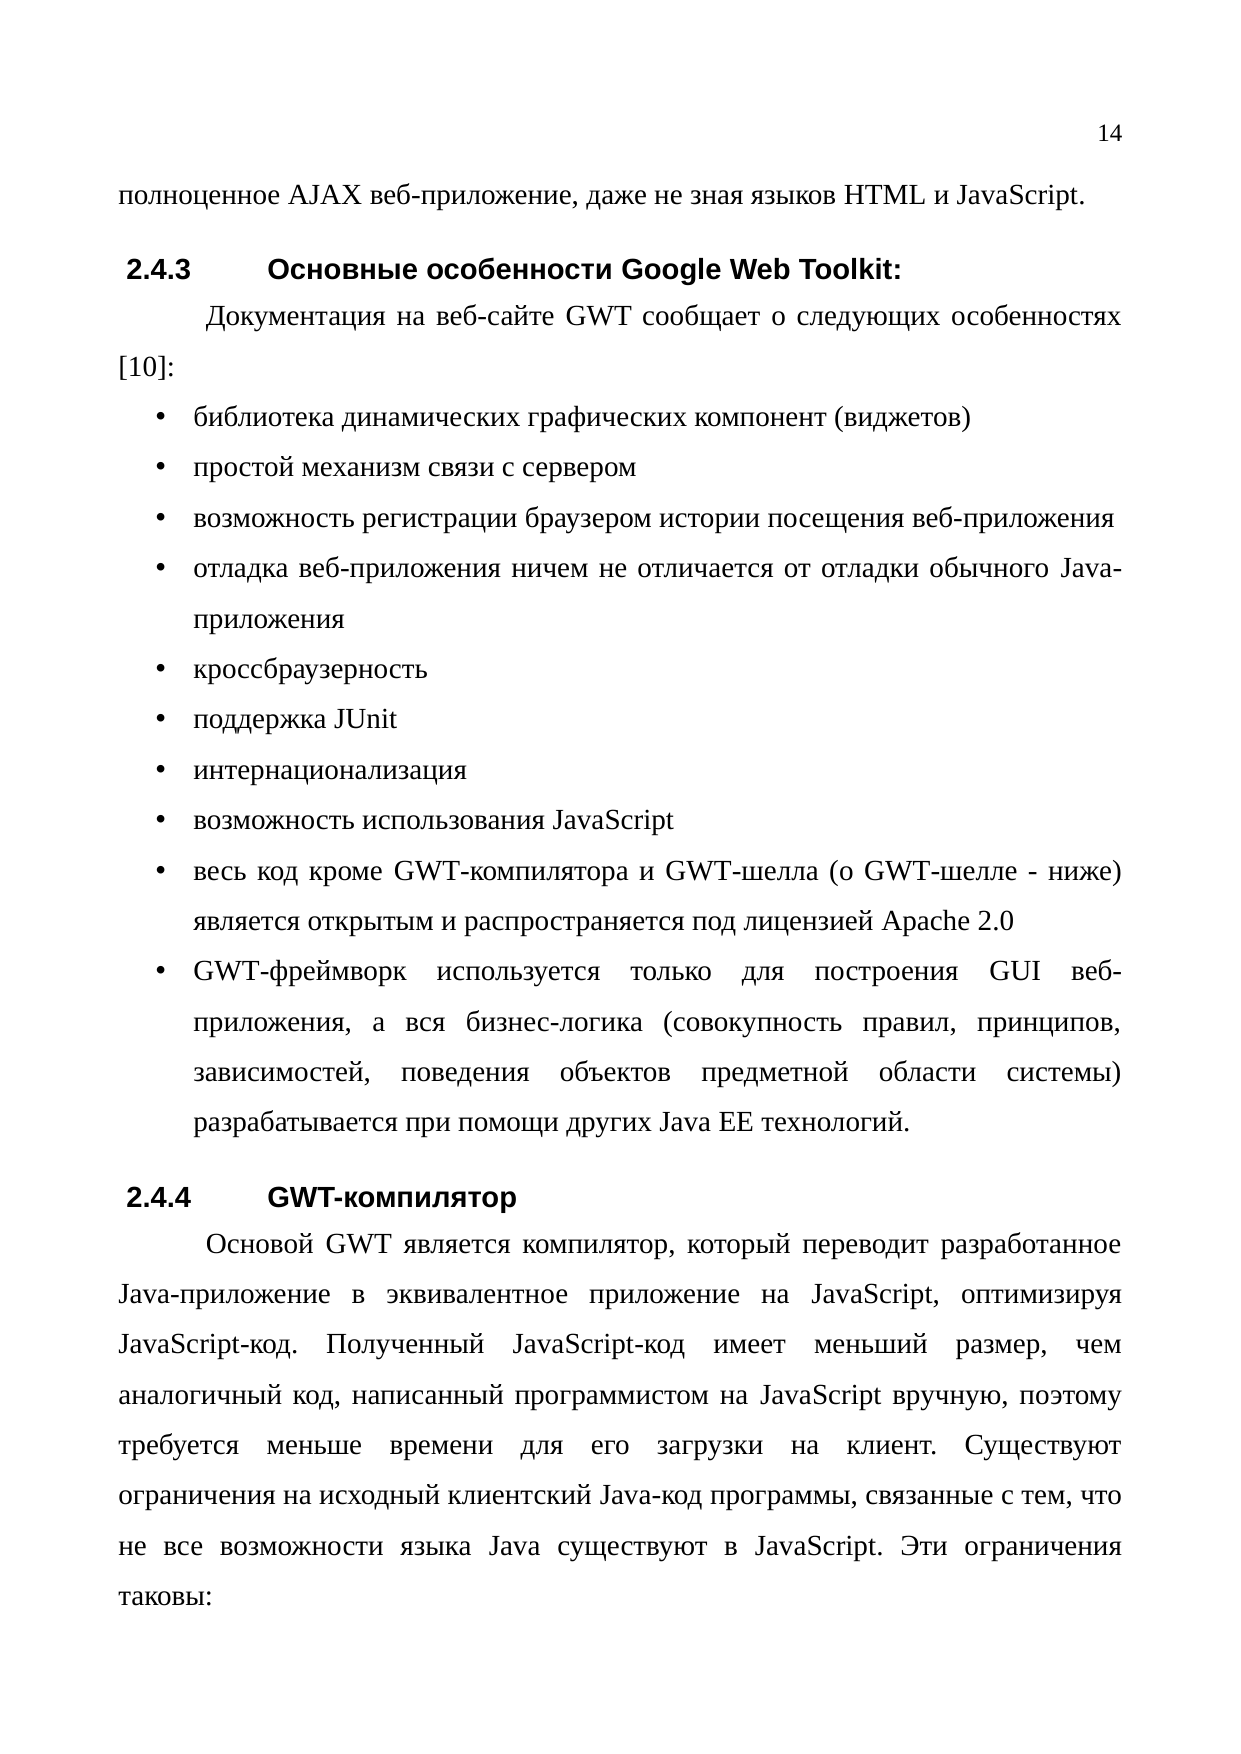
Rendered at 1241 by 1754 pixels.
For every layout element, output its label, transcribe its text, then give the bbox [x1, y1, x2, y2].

list кроссбраузерность [156, 651, 1122, 685]
list отладка веб-приложения ничем не отличается от отладки обычного Java-приложения [156, 550, 1122, 634]
text Документация на веб-сайте GWT сообщает о следующих особенностях [10]: [118, 298, 1122, 382]
list простой механизм связи с сервером [156, 449, 1122, 483]
subtitle Основные особенности Google Web Toolkit: [118, 252, 1122, 286]
text полноценное AJAX веб-приложение, даже не зная языков HTML и JavaScript. [118, 177, 1122, 211]
text Основой GWT является компилятор, который переводит разработанное Java-приложение в эквивалентное приложение на JavaScript, оптимизируя JavaScript-код. Полученный JavaScript-код имеет меньший размер, чем аналогичный код, написанный программистом на JavaScript вручную, поэтому требуется меньше времени для его загрузки на клиент. Существуют ограничения на исходный клиентский Java-код программы, связанные с тем, что не все возможности языка Java существуют в JavaScript. Эти ограничения таковы: [118, 1226, 1122, 1612]
list возможность использования JavaScript [156, 802, 1122, 836]
list интернационализация [156, 752, 1122, 786]
list библиотека динамических графических компонент (виджетов) [156, 399, 1122, 433]
list весь код кроме GWT-компилятора и GWT-шелла (о GWT-шелле - ниже) является открытым и распространяется под лицензией Apache 2.0 [156, 853, 1122, 937]
subtitle GWT-компилятор [118, 1180, 1122, 1213]
list GWT-фреймворк используется только для построения GUI веб-приложения, а вся бизнес-логика (совокупность правил, принципов, зависимостей, поведения объектов предметной области системы) разрабатывается при помощи других Java EE технологий. [156, 953, 1122, 1138]
list возможность регистрации браузером истории посещения веб-приложения [156, 500, 1122, 533]
list поддержка JUnit [156, 701, 1122, 735]
